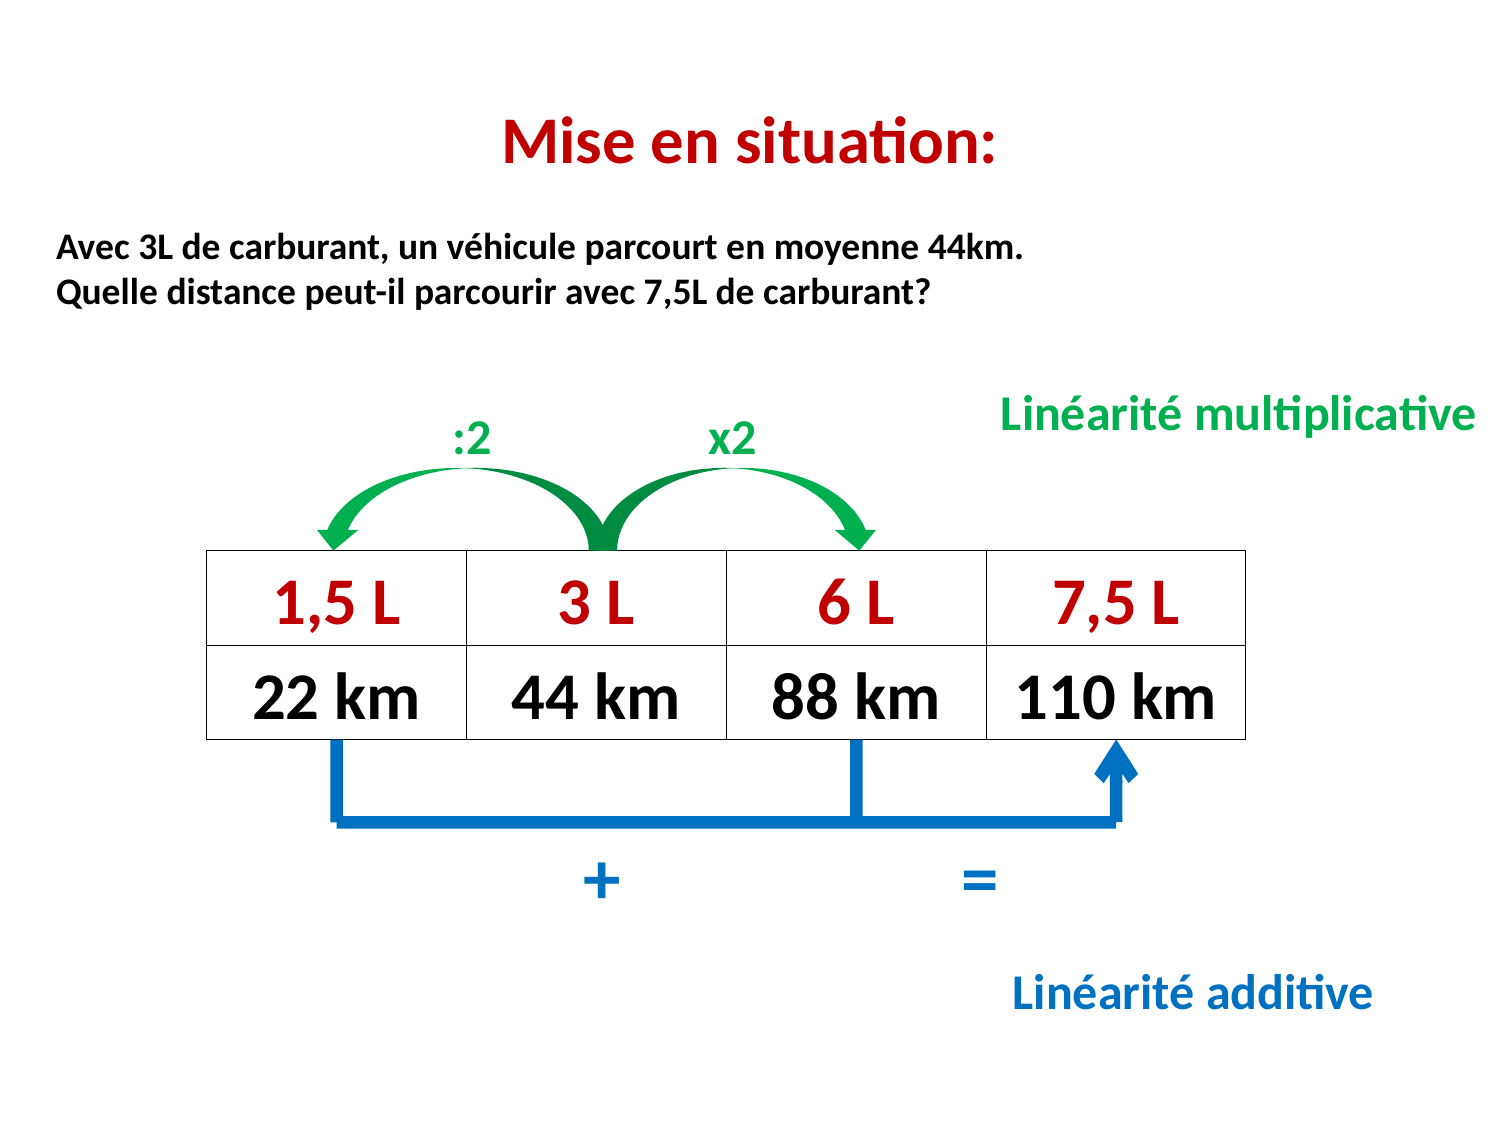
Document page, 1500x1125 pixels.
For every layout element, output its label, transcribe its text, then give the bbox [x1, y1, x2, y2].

text_box 22 km [206, 645, 467, 740]
text_box x2 [679, 397, 786, 472]
text_box 7,5 L [986, 550, 1246, 645]
text_box = [927, 822, 1034, 928]
text_box Mise en situation: Avec 3L de carburant, un véhicule parcourt en moyenne 44km. Quelle distance peut-il parcourir avec 7,5L de carburant? [41, 89, 1459, 320]
text_box 3 L [467, 550, 726, 645]
text_box 1,5 L [206, 550, 467, 645]
text_box 110 km [986, 645, 1246, 740]
text_box + [549, 822, 656, 928]
text_box [316, 471, 436, 551]
text_box 6 L [726, 550, 986, 645]
text_box 88 km [726, 645, 986, 740]
text_box :2 [419, 397, 526, 472]
text_box [761, 472, 876, 551]
text_box 44 km [467, 645, 726, 740]
text_box Linéarité additive [997, 952, 1500, 1028]
text_box Linéarité multiplicative [986, 373, 1500, 449]
text_box [497, 472, 705, 551]
